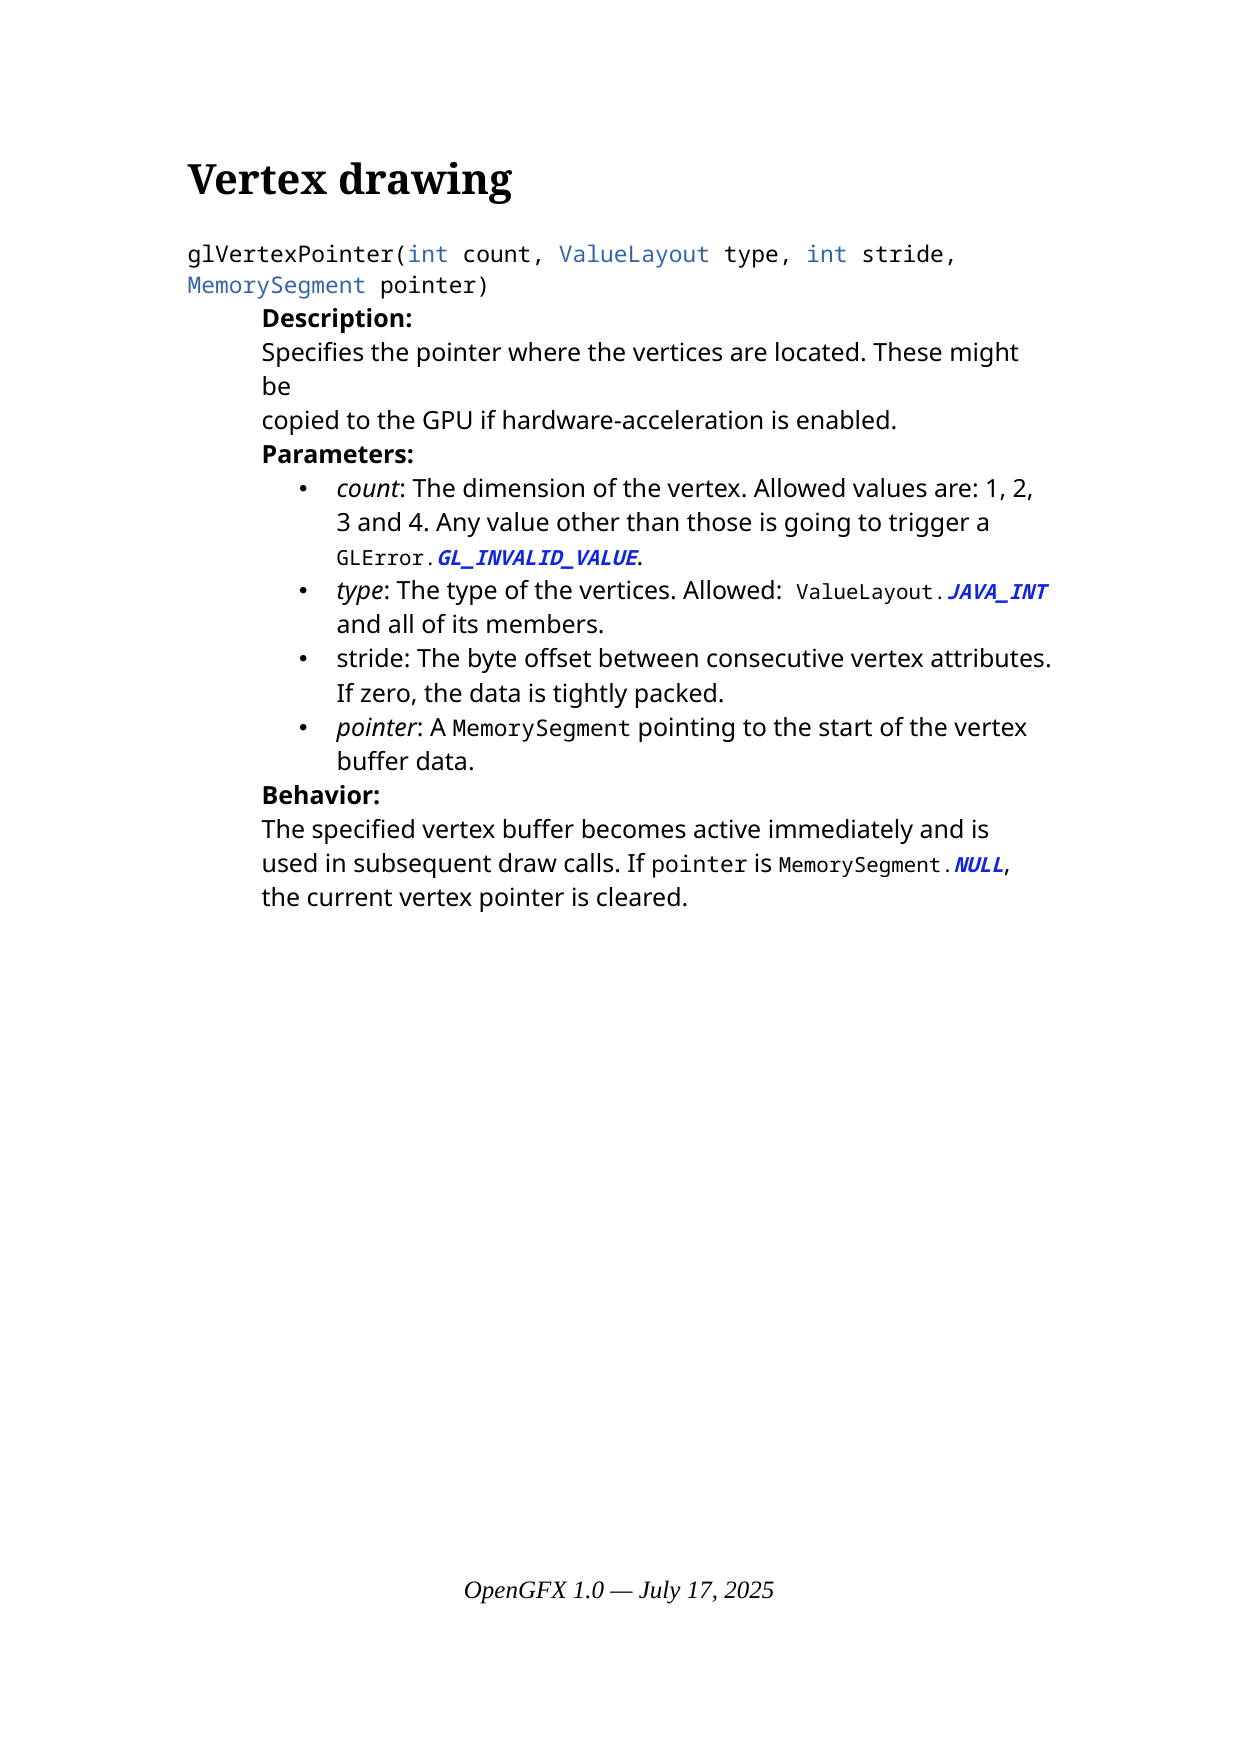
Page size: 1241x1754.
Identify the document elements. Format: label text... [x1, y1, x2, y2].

text Specifies the pointer where the vertices are located. These might be [261, 334, 1053, 403]
list stride: The byte offset between consecutive vertex attributes. If zero, the data is tightly packed. [299, 641, 1053, 709]
text copied to the GPU if hardware-acceleration is enabled. [261, 403, 1053, 437]
list pointer: A MemorySegment pointing to the start of the vertex buffer data. [299, 709, 1053, 777]
list type: The type of the vertices. Allowed: ValueLayout.JAVA_INT and all of its members. [299, 573, 1053, 641]
text glVertexPointer(int count, ValueLayout type, int stride, MemorySegment pointer) [187, 238, 1053, 301]
text The specified vertex buffer becomes active immediately and is used in subsequent draw calls. If pointer is MemorySegment.NULL, the current vertex pointer is cleared. [261, 811, 1053, 914]
text Vertex drawing [187, 150, 1053, 207]
text Parameters: [261, 437, 1053, 471]
list count: The dimension of the vertex. Allowed values are: 1, 2, 3 and 4. Any value other than those is going to trigger a GLError.GL_INVALID_VALUE. [299, 471, 1053, 573]
text Behavior: [261, 777, 1053, 811]
text Description: [261, 301, 1053, 334]
